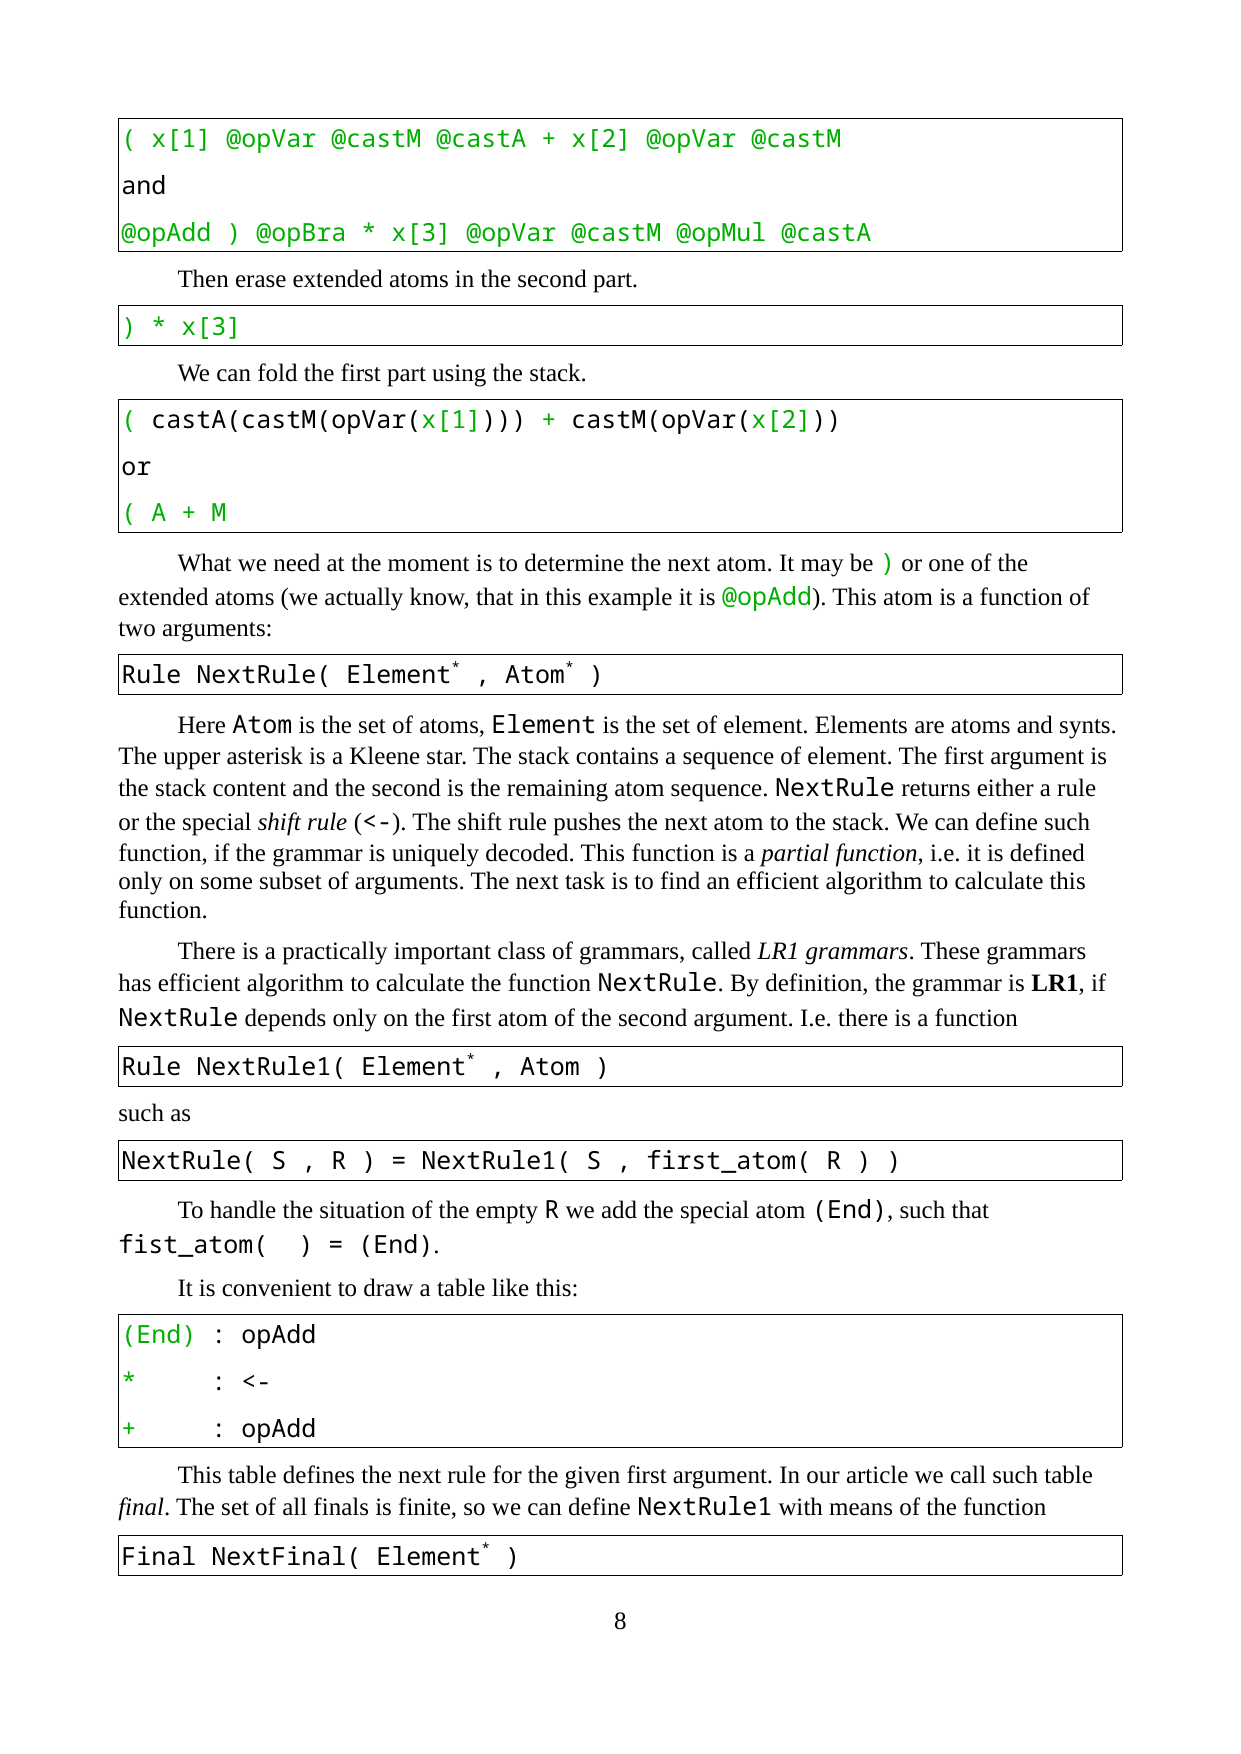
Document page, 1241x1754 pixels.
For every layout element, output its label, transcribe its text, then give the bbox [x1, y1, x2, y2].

text @opAdd ) @opBra * x[3] @opVar @castM @opMul @castA [119, 211, 1122, 251]
text It is convenient to draw a table like this: [118, 1273, 1122, 1302]
text ( x[1] @opVar @castM @castA + x[2] @opVar @castM [119, 119, 1122, 155]
text There is a practically important class of grammars, called LR1 grammars. These grammars has efficient algorithm to calculate the function NextRule. By definition, the grammar is LR1, if NextRule depends only on the first atom of the second argument. I.e. there is a function [118, 936, 1122, 1033]
text ) * x[3] [119, 306, 1122, 345]
text What we need at the moment is to determine the next atom. It may be ) or one of the extended atoms (we actually know, that in this example it is @opAdd). This atom is a function of two arguments: [118, 545, 1122, 642]
text + : opAdd [119, 1407, 1122, 1447]
text or [119, 446, 1122, 483]
text ( castA(castM(opVar(x[1]))) + castM(opVar(x[2])) [119, 400, 1122, 436]
text (End) : opAdd [119, 1315, 1122, 1351]
text NextRule( S , R ) = NextRule1( S , first_atom( R ) ) [119, 1141, 1122, 1180]
text Here Atom is the set of atoms, Element is the set of element. Elements are atoms and synts. The upper asterisk is a Kleene star. The stack contains a sequence of element. The first argument is the stack content and the second is the remaining atom sequence. NextRule returns either a rule or the special shift rule (<-). The shift rule pushes the next atom to the stack. We can define such function, if the grammar is uniquely decoded. This function is a partial function, i.e. it is defined only on some subset of arguments. The next task is to find an efficient algorithm to calculate this function. [118, 707, 1122, 924]
text This table defines the next rule for the given first argument. In our article we call such table final. The set of all finals is finite, so we can define NextRule1 with means of the function [118, 1460, 1122, 1523]
text ( A + M [119, 492, 1122, 532]
text To handle the situation of the empty R we add the special atom (End), such that fist_atom( ) = (End). [118, 1192, 1122, 1260]
text Rule NextRule1( Element* , Atom ) [119, 1047, 1122, 1086]
text such as [118, 1098, 1122, 1127]
text Final NextFinal( Element* ) [119, 1536, 1122, 1575]
text and [119, 165, 1122, 202]
text * : <- [119, 1361, 1122, 1398]
text Then erase extended atoms in the second part. [118, 264, 1122, 293]
text We can fold the first part using the stack. [118, 358, 1122, 386]
text Rule NextRule( Element* , Atom* ) [119, 655, 1122, 694]
